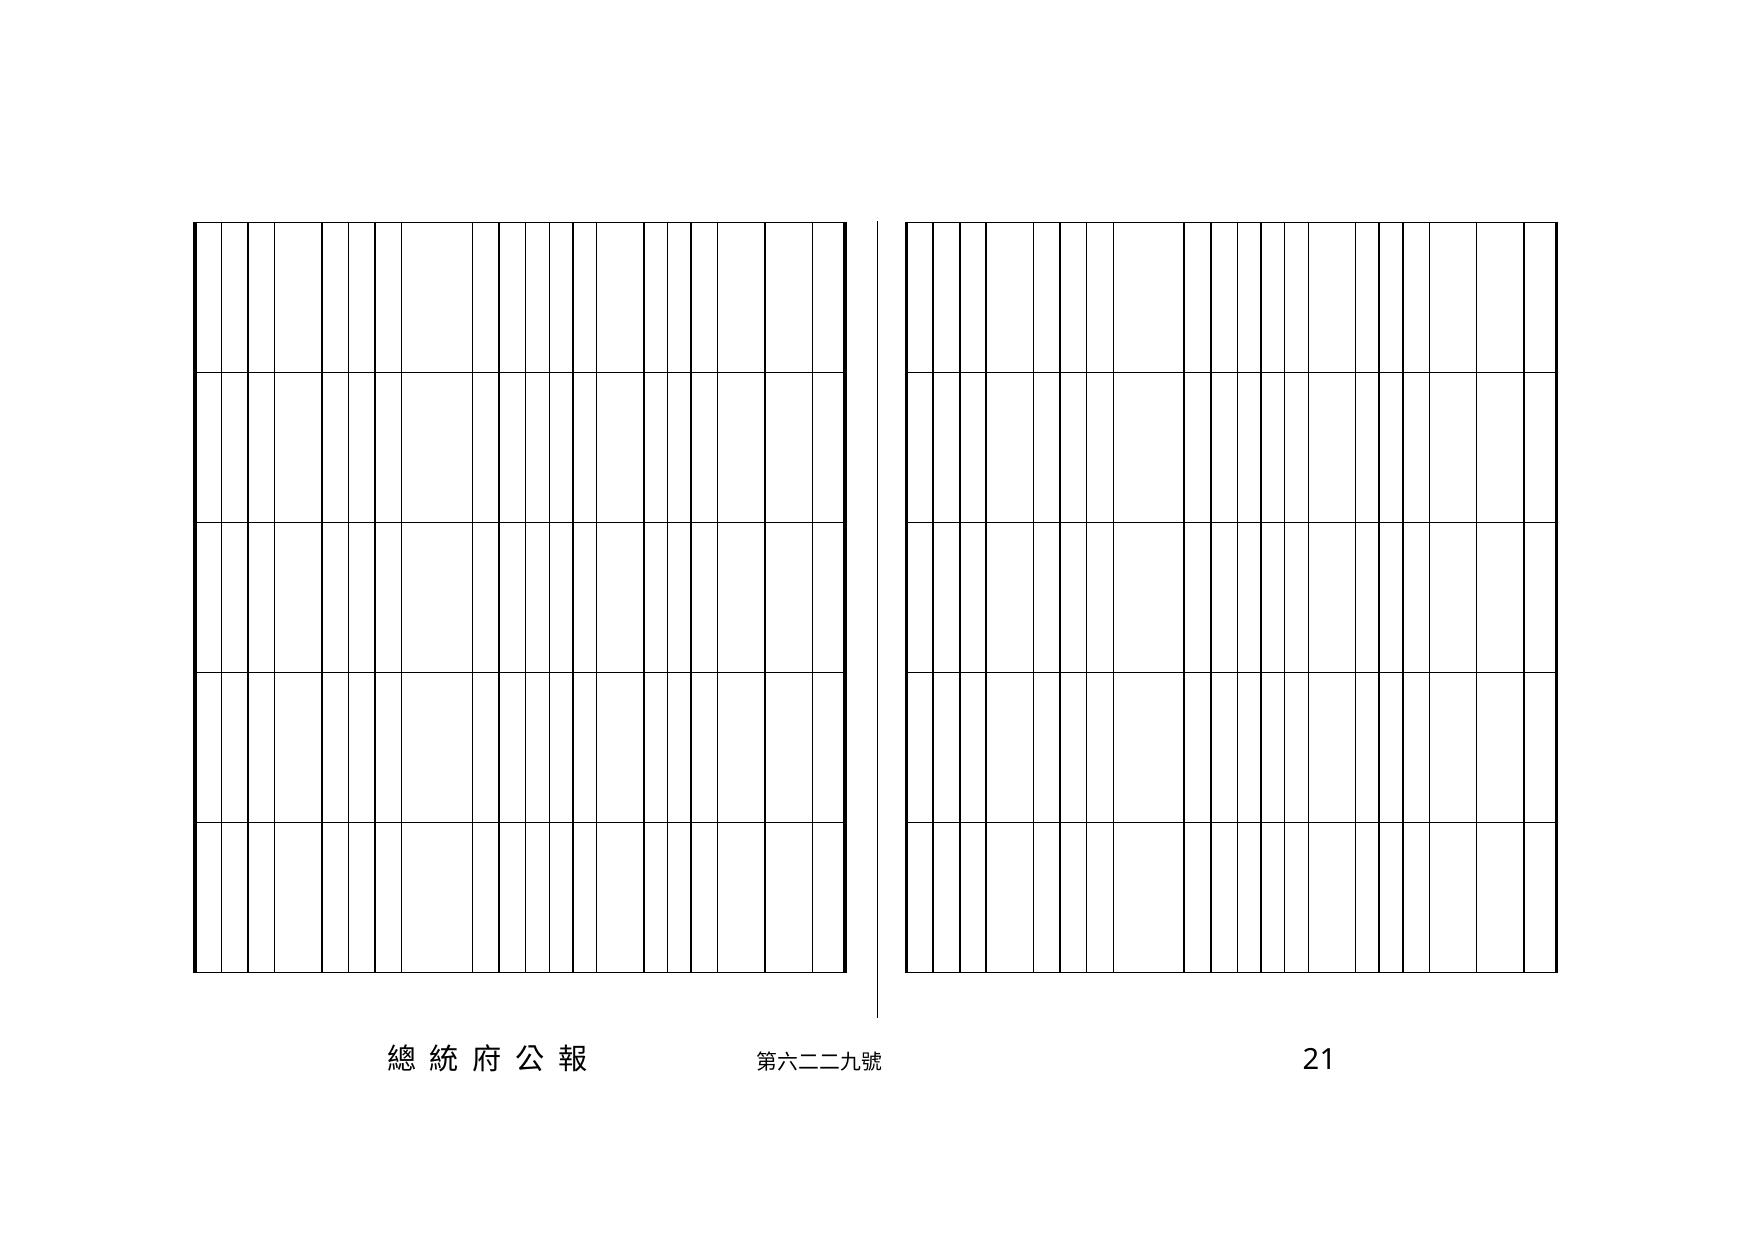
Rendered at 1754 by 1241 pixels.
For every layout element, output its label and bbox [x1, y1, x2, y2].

table_cell [789, 823, 812, 972]
table_cell [1356, 673, 1378, 822]
table_cell [526, 523, 549, 672]
table_cell [741, 223, 764, 372]
table_cell [349, 373, 374, 522]
table_cell [1262, 373, 1284, 522]
table_cell [1114, 673, 1137, 822]
table_cell [766, 223, 789, 372]
table_cell [376, 673, 401, 822]
table_cell [1034, 523, 1059, 672]
table_cell [789, 223, 812, 372]
table_cell [908, 223, 932, 372]
table_cell [1137, 673, 1161, 822]
table_cell [718, 823, 741, 972]
table_cell [1430, 823, 1453, 972]
table_cell [473, 223, 498, 372]
table_cell [249, 823, 274, 972]
table_cell [323, 373, 348, 522]
table_cell [1087, 373, 1113, 522]
table_cell [597, 223, 620, 372]
table_cell [1525, 523, 1555, 672]
table_cell [1356, 523, 1378, 672]
table_cell [1061, 673, 1086, 822]
table_cell [1430, 673, 1453, 822]
table_cell [1161, 523, 1183, 672]
table_cell [473, 823, 498, 972]
table_cell [961, 373, 985, 522]
table_cell [1309, 373, 1332, 522]
table_cell [620, 523, 643, 672]
table_cell [1332, 223, 1355, 372]
table_cell [222, 223, 247, 372]
table_cell [908, 823, 932, 972]
table_cell [1525, 823, 1555, 972]
table_cell [249, 523, 274, 672]
table_cell [1137, 373, 1161, 522]
table_cell [908, 373, 932, 522]
table_cell [425, 373, 449, 522]
table_cell [1010, 673, 1033, 822]
table_cell [298, 673, 321, 822]
table_cell [197, 673, 221, 822]
table_cell [987, 373, 1010, 522]
table_cell [550, 223, 572, 372]
table_cell [275, 823, 298, 972]
table_cell [1332, 523, 1355, 672]
table_cell [987, 523, 1010, 672]
table_cell [1332, 823, 1355, 972]
table_cell [597, 373, 620, 522]
table_cell [323, 223, 348, 372]
table_cell [1285, 223, 1308, 372]
table_cell [323, 823, 348, 972]
table_cell [961, 673, 985, 822]
table_cell [813, 523, 843, 672]
table_cell [1404, 673, 1429, 822]
table_cell [668, 823, 690, 972]
table_cell [473, 523, 498, 672]
table_cell [500, 673, 525, 822]
table_cell [934, 823, 959, 972]
table_cell [402, 823, 437, 972]
table_cell [1034, 373, 1059, 522]
table_cell [298, 223, 321, 372]
table_cell [1477, 373, 1500, 522]
table_cell [1061, 523, 1086, 672]
table_cell [908, 673, 932, 822]
table_cell [741, 823, 764, 972]
table_cell [1380, 673, 1402, 822]
table_cell [1380, 223, 1402, 372]
table_cell [813, 373, 843, 522]
table_cell [1238, 373, 1260, 522]
table_cell [1404, 523, 1429, 672]
table_cell [1404, 223, 1429, 372]
table_cell [349, 523, 374, 672]
table_cell [1212, 373, 1237, 522]
table_cell [1356, 223, 1378, 372]
table_cell [376, 523, 401, 672]
table_cell [668, 223, 690, 372]
table_cell [620, 373, 643, 522]
table_cell [766, 673, 789, 822]
table_cell [645, 223, 667, 372]
table_cell [597, 673, 620, 822]
table_cell [500, 373, 525, 522]
table_cell [961, 823, 985, 972]
table_cell [1525, 373, 1555, 522]
table_cell [425, 673, 449, 822]
table_cell [1238, 223, 1260, 372]
table_cell [1477, 823, 1500, 972]
table_cell [1500, 523, 1523, 672]
table_cell [718, 523, 741, 672]
table_cell [1034, 823, 1059, 972]
table_cell [668, 673, 690, 822]
table_cell [1161, 673, 1183, 822]
table_cell [1500, 373, 1523, 522]
table_cell [1137, 523, 1161, 672]
table_cell [402, 223, 425, 372]
table_cell [323, 523, 348, 672]
table_cell [349, 673, 374, 822]
table_cell [550, 373, 572, 522]
table_cell [1453, 523, 1476, 672]
table_cell [741, 373, 764, 522]
table_cell [1477, 673, 1500, 822]
table_cell [222, 673, 247, 822]
table_cell [526, 373, 549, 522]
table_cell [197, 373, 221, 522]
table_cell [1087, 223, 1113, 372]
table_cell [934, 673, 959, 822]
table_cell [275, 673, 298, 822]
table_cell [1114, 223, 1149, 372]
table_cell [473, 673, 498, 822]
table_cell [449, 373, 472, 522]
table_cell [766, 523, 789, 672]
table_cell [323, 673, 348, 822]
table_cell [574, 673, 596, 822]
table_cell [222, 523, 247, 672]
table_cell [349, 223, 374, 372]
table_cell [425, 223, 449, 372]
table_cell [449, 523, 472, 672]
table_cell [1453, 673, 1476, 822]
table_cell [1161, 823, 1183, 972]
table_cell [718, 373, 741, 522]
table_cell [249, 673, 274, 822]
table_cell [789, 523, 812, 672]
table_cell [718, 673, 741, 822]
table_cell [813, 673, 843, 822]
table_cell [1114, 373, 1137, 522]
table_cell [1285, 373, 1308, 522]
table_cell [1185, 223, 1210, 372]
table_cell [376, 223, 401, 372]
table_cell [1212, 223, 1237, 372]
table_cell [1285, 523, 1308, 672]
table_cell [620, 223, 643, 372]
table_cell [574, 373, 596, 522]
table_cell [376, 823, 401, 972]
table_cell [574, 523, 596, 672]
table_cell [620, 823, 643, 972]
table_cell [1477, 223, 1500, 372]
table_cell [1404, 373, 1429, 522]
table_cell [1430, 223, 1453, 372]
table_cell [692, 373, 717, 522]
table_cell [574, 223, 596, 372]
table_cell [1453, 223, 1476, 372]
table_cell [550, 673, 572, 822]
table_cell [1238, 673, 1260, 822]
table_cell [1309, 523, 1332, 672]
table_cell [1404, 823, 1429, 972]
table_cell [934, 223, 959, 372]
table_cell [449, 673, 472, 822]
table_cell [692, 223, 717, 372]
table_cell [645, 373, 667, 522]
table_cell [1185, 523, 1210, 672]
table_cell [1356, 373, 1378, 522]
table_cell [1453, 823, 1476, 972]
table_cell [298, 523, 321, 672]
table_cell [1500, 823, 1523, 972]
table_cell [718, 223, 741, 372]
table_cell [645, 673, 667, 822]
table_cell [550, 523, 572, 672]
table_cell [1525, 673, 1555, 822]
table_cell [1149, 223, 1183, 372]
table_cell [526, 823, 549, 972]
table_cell [1061, 223, 1086, 372]
table_cell [1309, 673, 1332, 822]
table_cell [1161, 373, 1183, 522]
table_cell [1137, 823, 1161, 972]
table_cell [1212, 523, 1237, 672]
table_cell [1238, 523, 1260, 672]
table_cell [526, 673, 549, 822]
table_cell [1185, 373, 1210, 522]
table_cell [526, 223, 549, 372]
table_cell [473, 373, 498, 522]
table_cell [249, 223, 274, 372]
table_cell [1525, 223, 1555, 372]
table_cell [1087, 673, 1113, 822]
table_cell [574, 823, 596, 972]
table_cell [1262, 823, 1284, 972]
table_cell [275, 373, 298, 522]
table_cell [692, 823, 717, 972]
table_cell [222, 823, 247, 972]
table_cell [1114, 823, 1137, 972]
table_cell [197, 823, 221, 972]
table_cell [1356, 823, 1378, 972]
table_cell [402, 373, 425, 522]
table_cell [741, 523, 764, 672]
table_cell [597, 823, 620, 972]
table_cell [934, 523, 959, 672]
table_cell [1238, 823, 1260, 972]
table_cell [1500, 223, 1523, 372]
table_cell [1212, 823, 1237, 972]
table_cell [376, 373, 401, 522]
table_cell [766, 823, 789, 972]
table_cell [620, 673, 643, 822]
table_cell [1309, 223, 1332, 372]
table_cell [1087, 823, 1113, 972]
table_cell [1010, 523, 1033, 672]
table_cell [934, 373, 959, 522]
table_cell [908, 523, 932, 672]
table_cell [1500, 673, 1523, 822]
table_cell [987, 823, 1010, 972]
table_cell [1010, 223, 1033, 372]
table_cell [961, 223, 985, 372]
table_cell [402, 673, 425, 822]
table_cell [668, 523, 690, 672]
table_cell [1453, 373, 1476, 522]
table_cell [1061, 823, 1086, 972]
table_cell [1010, 823, 1033, 972]
table_cell [550, 823, 572, 972]
table_cell [1477, 523, 1500, 672]
table_cell [597, 523, 620, 672]
table_cell [1034, 673, 1059, 822]
table_cell [1034, 223, 1059, 372]
table_cell [987, 223, 1010, 372]
table_cell [1114, 523, 1137, 672]
table_cell [197, 523, 221, 672]
table_cell [249, 373, 274, 522]
table_cell [500, 523, 525, 672]
table_cell [1430, 373, 1453, 522]
table_cell [789, 673, 812, 822]
table_cell [668, 373, 690, 522]
table_cell [425, 523, 449, 672]
table_cell [275, 223, 298, 372]
table_cell [500, 223, 525, 372]
table_cell [741, 673, 764, 822]
table_cell [692, 523, 717, 672]
table_cell [645, 523, 667, 672]
table_cell [1332, 373, 1355, 522]
table_cell [197, 223, 221, 372]
table_cell [645, 823, 667, 972]
table_cell [500, 823, 525, 972]
table_cell [766, 373, 789, 522]
table_cell [1262, 673, 1284, 822]
table_cell [402, 523, 425, 672]
table_cell [1380, 823, 1402, 972]
table_cell [692, 673, 717, 822]
table_cell [1087, 523, 1113, 672]
table_cell [437, 823, 472, 972]
table_cell [987, 673, 1010, 822]
table_cell [1262, 223, 1284, 372]
table_cell [813, 823, 843, 972]
table_cell [1285, 673, 1308, 822]
table_cell [1061, 373, 1086, 522]
table_cell [813, 223, 843, 372]
table_cell [298, 373, 321, 522]
table_cell [349, 823, 374, 972]
table_cell [1332, 673, 1355, 822]
table_cell [1010, 373, 1033, 522]
table_cell [298, 823, 321, 972]
table_cell [1262, 523, 1284, 672]
table_cell [1380, 523, 1402, 672]
table_cell [1380, 373, 1402, 522]
table_cell [275, 523, 298, 672]
table_cell [789, 373, 812, 522]
table_cell [449, 223, 472, 372]
table_cell [1430, 523, 1453, 672]
table_cell [1309, 823, 1332, 972]
table_cell [1285, 823, 1308, 972]
table_cell [1185, 673, 1210, 822]
table_cell [1212, 673, 1237, 822]
table_cell [222, 373, 247, 522]
table_cell [961, 523, 985, 672]
table_cell [1185, 823, 1210, 972]
